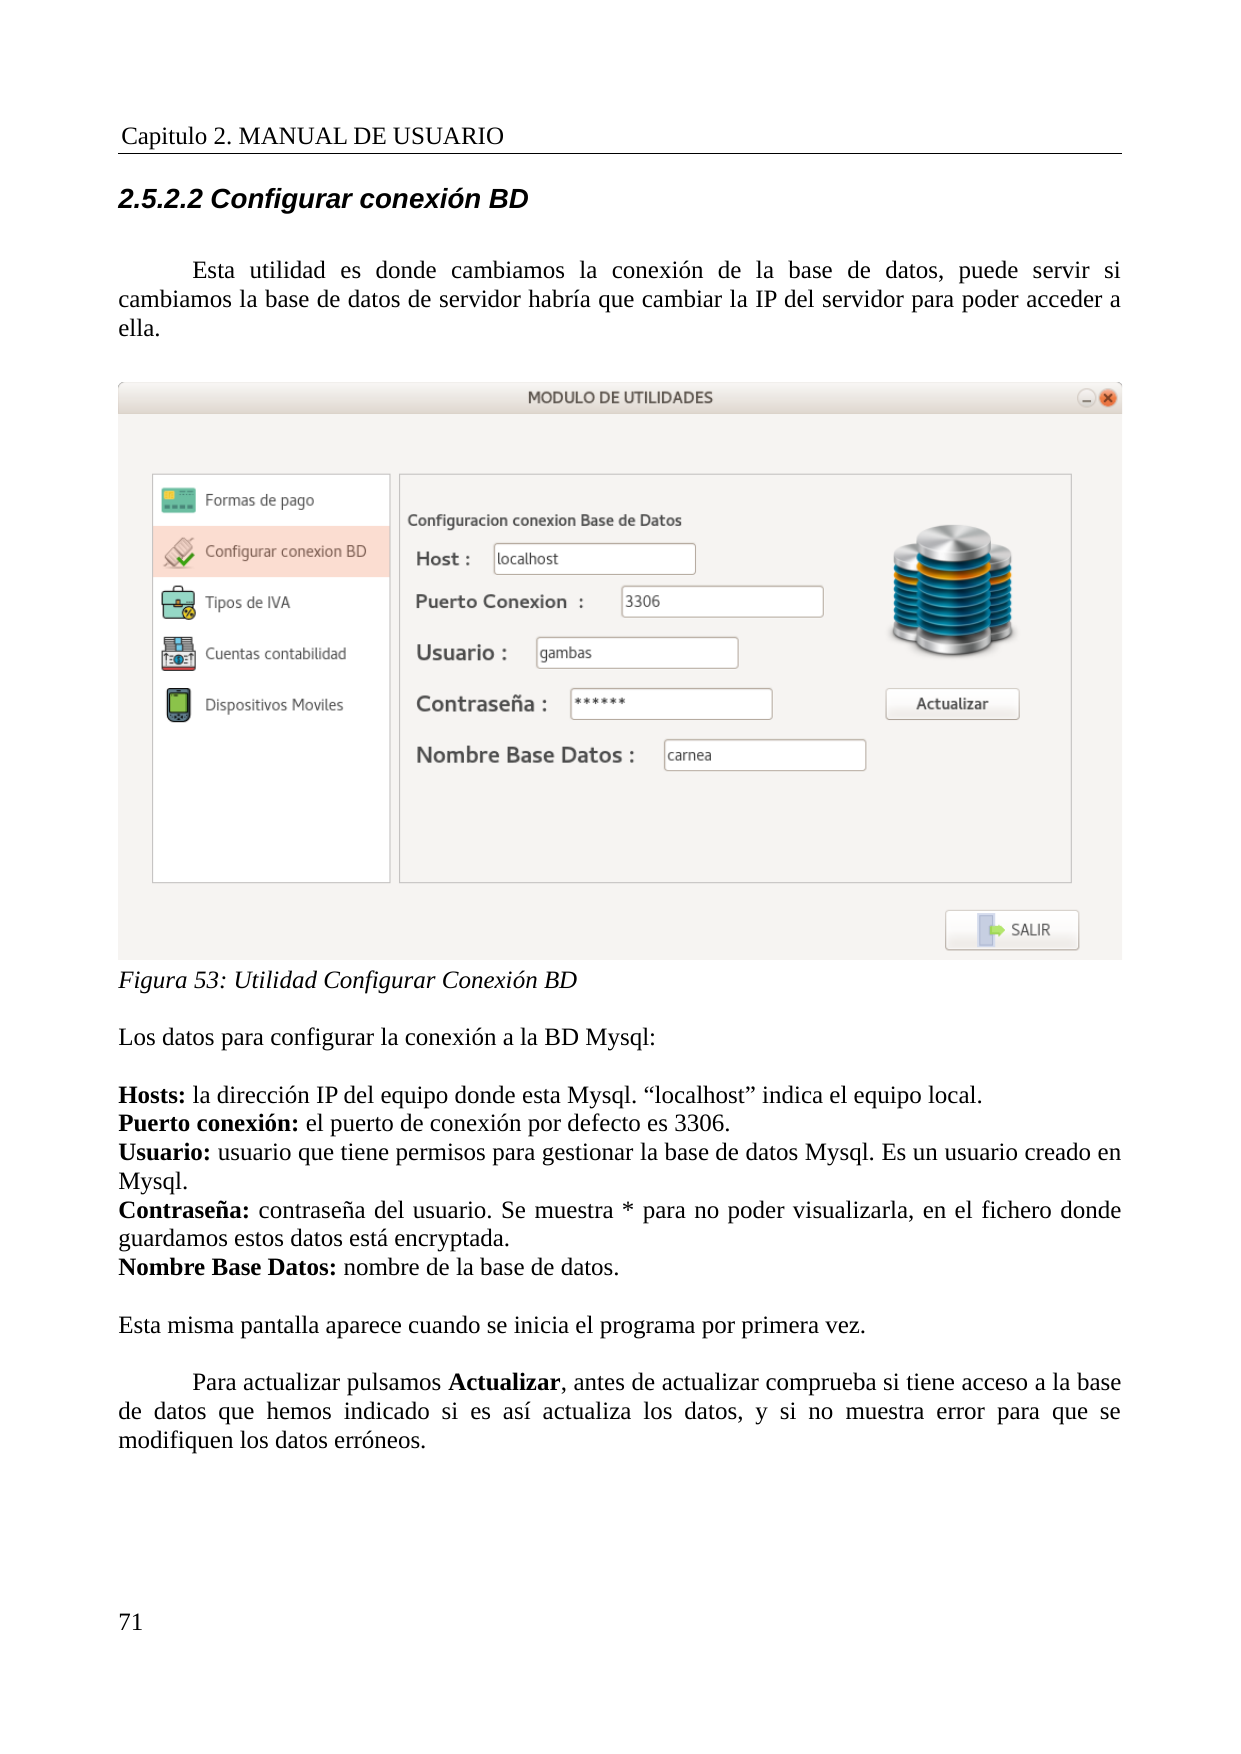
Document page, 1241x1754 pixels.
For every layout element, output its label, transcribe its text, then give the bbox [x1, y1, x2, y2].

text Figura 53: Utilidad Configurar Conexión BD [118, 960, 1122, 993]
text Los datos para configurar la conexión a la BD Mysql: [118, 1022, 1122, 1051]
text Puerto conexión: el puerto de conexión por defecto es 3306. [118, 1108, 1122, 1137]
text Usuario: usuario que tiene permisos para gestionar la base de datos Mysql. Es un usuario creado en Mysql. [118, 1137, 1122, 1195]
subtitle 2.5.2.2 Configurar conexión BD [118, 182, 1122, 214]
text Esta utilidad es donde cambiamos la conexión de la base de datos, puede servir si cambiamos la base de datos de servidor habría que cambiar la IP del servidor para poder acceder a ella. [118, 255, 1122, 342]
text Contraseña: contraseña del usuario. Se muestra * para no poder visualizarla, en el fichero donde guardamos estos datos está encryptada. [118, 1195, 1122, 1252]
text Esta misma pantalla aparece cuando se inicia el programa por primera vez. [118, 1310, 1122, 1338]
picture [118, 382, 1123, 960]
text Nombre Base Datos: nombre de la base de datos. [118, 1252, 1122, 1281]
text Hosts: la dirección IP del equipo donde esta Mysql. “localhost” indica el equipo local. [118, 1080, 1122, 1108]
text Para actualizar pulsamos Actualizar, antes de actualizar comprueba si tiene acceso a la base de datos que hemos indicado si es así actualiza los datos, y si no muestra error para que se modifiquen los datos erróneos. [118, 1367, 1122, 1453]
